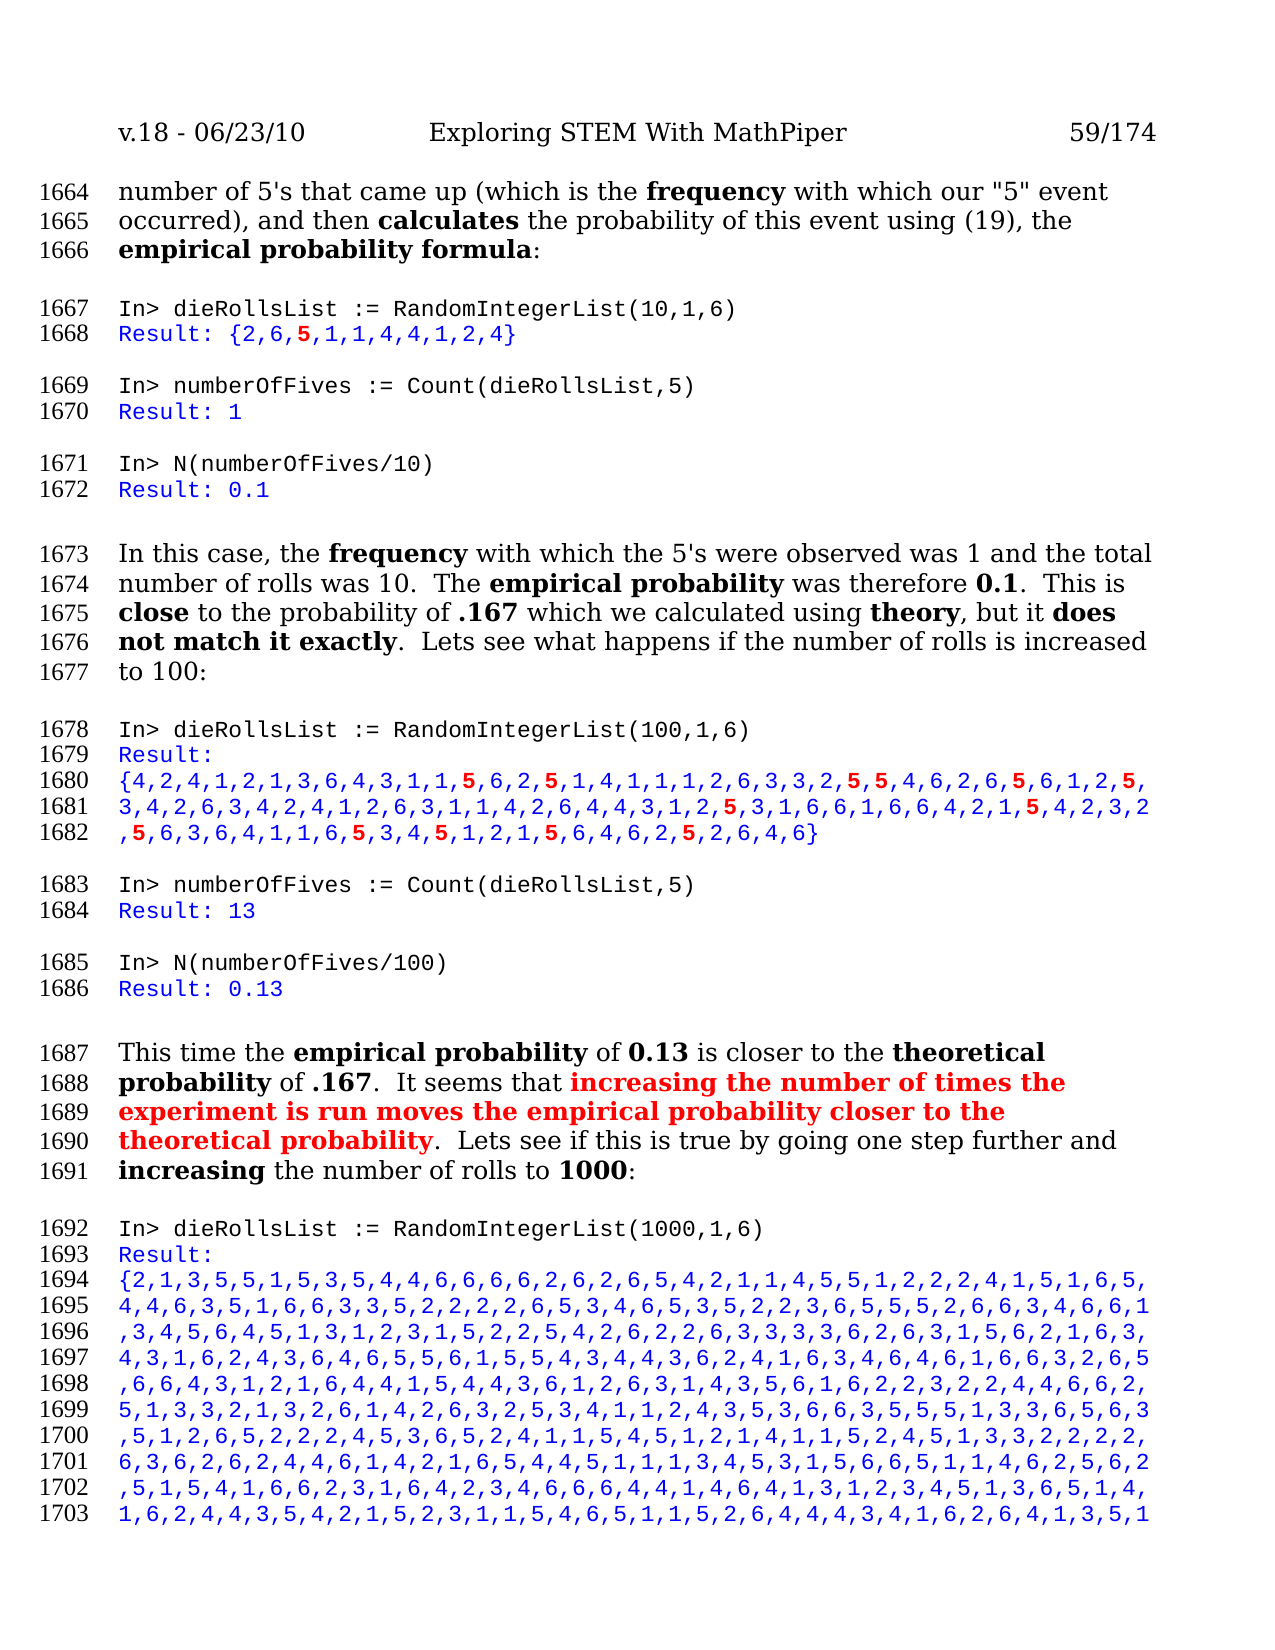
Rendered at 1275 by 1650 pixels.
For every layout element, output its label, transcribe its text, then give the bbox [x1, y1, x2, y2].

text Result: 0.1 [118, 478, 1157, 504]
text In> N(numberOfFives/100) [118, 951, 1157, 977]
text Result: 0.13 [118, 977, 1157, 1003]
text In> numberOfFives := Count(dieRollsList,5) [118, 375, 1157, 401]
text In> dieRollsList := RandomIntegerList(10,1,6) [118, 297, 1157, 323]
text Result: {2,6,5,1,1,4,4,1,2,4} [118, 323, 1157, 349]
text number of 5's that came up (which is the frequency with which our "5" event occurred), and then calculates the probability of this event using (19), the empirical probability formula: [118, 177, 1157, 265]
text Result: {4,2,4,1,2,1,3,6,4,3,1,1,5,6,2,5,1,4,1,1,1,2,6,3,3,2,5,5,4,6,2,6,5,6,1,2,5,3,4,2,6,3,4,2,4,1,2,6,3,1,1,4,2,6,4,4,3,1,2,5,3,1,6,6,1,6,6,4,2,1,5,4,2,3,2,5,6,3,6,4,1,1,6,5,3,4,5,1,2,1,5,6,4,6,2,5,2,6,4,6} [118, 744, 1157, 848]
text Result: 1 [118, 401, 1157, 427]
text In> numberOfFives := Count(dieRollsList,5) [118, 873, 1157, 899]
text Result: {2,1,3,5,5,1,5,3,5,4,4,6,6,6,6,2,6,2,6,5,4,2,1,1,4,5,5,1,2,2,2,4,1,5,1,6,5,4,4,6,3,5,1,6,6,3,3,5,2,2,2,2,6,5,3,4,6,5,3,5,2,2,3,6,5,5,5,2,6,6,3,4,6,6,1,3,4,5,6,4,5,1,3,1,2,3,1,5,2,2,5,4,2,6,2,2,6,3,3,3,3,6,2,6,3,1,5,6,2,1,6,3,4,3,1,6,2,4,3,6,4,6,5,5,6,1,5,5,4,3,4,4,3,6,2,4,1,6,3,4,6,4,6,1,6,6,3,2,6,5,6,6,4,3,1,2,1,6,4,4,1,5,4,4,3,6,1,2,6,3,1,4,3,5,6,1,6,2,2,3,2,2,4,4,6,6,2,5,1,3,3,2,1,3,2,6,1,4,2,6,3,2,5,3,4,1,1,2,4,3,5,3,6,6,3,5,5,5,1,3,3,6,5,6,3,5,1,2,6,5,2,2,2,4,5,3,6,5,2,4,1,1,5,4,5,1,2,1,4,1,1,5,2,4,5,1,3,3,2,2,2,2,6,3,6,2,6,2,4,4,6,1,4,2,1,6,5,4,4,5,1,1,1,3,4,5,3,1,5,6,6,5,1,1,4,6,2,5,6,2,5,1,5,4,1,6,6,2,3,1,6,4,2,3,4,6,6,6,4,4,1,4,6,4,1,3,1,2,3,4,5,1,3,6,5,1,4,1,6,2,4,4,3,5,4,2,1,5,2,3,1,1,5,4,6,5,1,1,5,2,6,4,4,4,3,4,1,6,2,6,4,1,3,5,1 [118, 1243, 1157, 1528]
text In> dieRollsList := RandomIntegerList(1000,1,6) [118, 1217, 1157, 1243]
text This time the empirical probability of 0.13 is closer to the theoretical probability of .167. It seems that increasing the number of times the experiment is run moves the empirical probability closer to the theoretical probability. Lets see if this is true by going one step further and increasing the number of rolls to 1000: [118, 1038, 1157, 1185]
text In> dieRollsList := RandomIntegerList(100,1,6) [118, 718, 1157, 744]
text Result: 13 [118, 899, 1157, 925]
text In> N(numberOfFives/10) [118, 452, 1157, 478]
text In this case, the frequency with which the 5's were observed was 1 and the total number of rolls was 10. The empirical probability was therefore 0.1. This is close to the probability of .167 which we calculated using theory, but it does not match it exactly. Lets see what happens if the number of rolls is increased to 100: [118, 539, 1157, 686]
